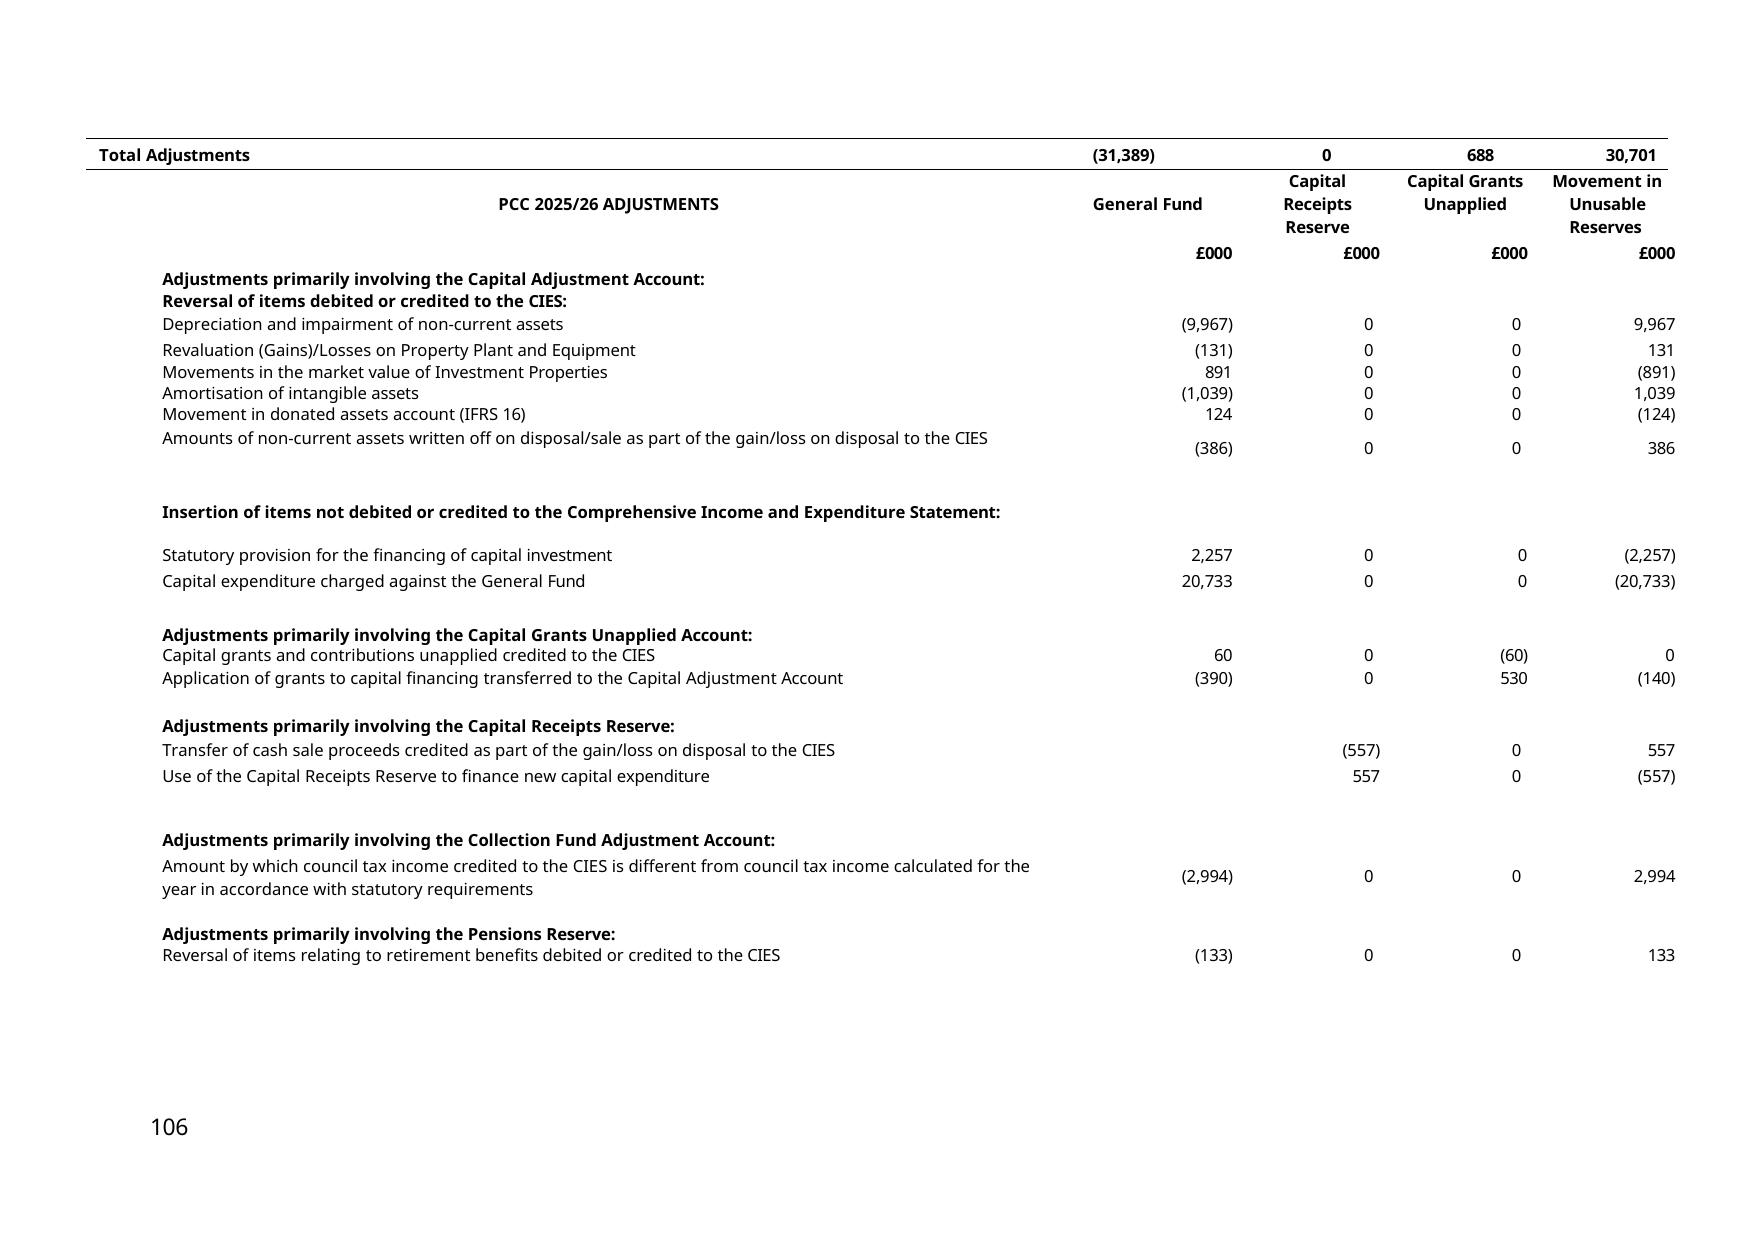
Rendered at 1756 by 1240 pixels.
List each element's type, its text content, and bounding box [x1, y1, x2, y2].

table_cell Revaluation (Gains)/Losses on Property Plant and Equipment [149, 336, 1065, 362]
table_header PCC 2025/26 ADJUSTMENTS [149, 170, 1065, 238]
table_cell 557 [1255, 761, 1399, 806]
table_cell [1065, 911, 1255, 946]
table_cell [1065, 761, 1255, 806]
table_cell Adjustments primarily involving the Collection Fund Adjustment Account: [149, 806, 1065, 852]
table_cell [1540, 911, 1687, 946]
table_cell (557) [1255, 739, 1399, 761]
table_cell Depreciation and impairment of non-current assets [149, 313, 1065, 336]
table_cell 0 [1255, 405, 1399, 426]
table_cell 0 [1255, 336, 1399, 362]
table_cell [1255, 608, 1399, 647]
table_cell (2,257) [1540, 543, 1687, 567]
table_cell (140) [1540, 667, 1687, 703]
table_cell 0 [1255, 852, 1399, 911]
table_cell (891) [1540, 362, 1687, 384]
table_cell £000 [1065, 238, 1255, 264]
table_cell 0 [1399, 739, 1540, 761]
table_cell [1540, 264, 1687, 290]
table_cell [1065, 703, 1255, 738]
table_cell [1255, 290, 1399, 313]
table_cell Movements in the market value of Investment Properties [149, 362, 1065, 384]
table_cell 0 [1540, 647, 1687, 667]
table_cell Amounts of non-current assets written off on disposal/sale as part of the gain/loss on disposal to the CIES [149, 426, 1065, 484]
table_cell (133) [1065, 946, 1255, 967]
table_cell 0 [1399, 405, 1540, 426]
table_cell (131) [1065, 336, 1255, 362]
table_cell Capital expenditure charged against the General Fund [149, 567, 1065, 608]
table_cell 2,257 [1065, 543, 1255, 567]
table_cell 891 [1065, 362, 1255, 384]
table_cell £000 [1399, 238, 1540, 264]
table_cell [1255, 264, 1399, 290]
table_cell 1,039 [1540, 385, 1687, 405]
table_cell 0 [1399, 336, 1540, 362]
table_cell Total Adjustments [86, 139, 984, 169]
table_cell [1399, 703, 1540, 738]
table_cell [1399, 485, 1540, 543]
table_cell [1255, 911, 1399, 946]
table_cell (2,994) [1065, 852, 1255, 911]
table_cell Transfer of cash sale proceeds credited as part of the gain/loss on disposal to the CIES [149, 739, 1065, 761]
table_cell (9,967) [1065, 313, 1255, 336]
table_cell Reversal of items debited or credited to the CIES: [149, 290, 1065, 313]
table_cell 688 [1345, 139, 1511, 169]
table_cell [1255, 485, 1399, 543]
table_cell [1540, 290, 1687, 313]
table_cell 0 [1255, 426, 1399, 484]
table_header Movement in Unusable Reserves [1540, 170, 1687, 238]
table_cell 530 [1399, 667, 1540, 703]
table_cell Insertion of items not debited or credited to the Comprehensive Income and Expenditure Statement: [149, 485, 1065, 543]
table_cell [1065, 739, 1255, 761]
table_cell (124) [1540, 405, 1687, 426]
table_cell [149, 238, 1065, 264]
table_cell [1399, 911, 1540, 946]
table_cell Adjustments primarily involving the Capital Grants Unapplied Account: [149, 608, 1065, 647]
table_cell [1065, 264, 1255, 290]
table_cell Adjustments primarily involving the Capital Adjustment Account: [149, 264, 1065, 290]
table_cell 0 [1399, 313, 1540, 336]
table_cell Amortisation of intangible assets [149, 385, 1065, 405]
table_cell £000 [1255, 238, 1399, 264]
table_cell 0 [1399, 362, 1540, 384]
table_cell Adjustments primarily involving the Capital Receipts Reserve: [149, 703, 1065, 738]
table_cell (31,389) [984, 139, 1167, 169]
table_header General Fund [1065, 170, 1255, 238]
table_cell 0 [1399, 946, 1540, 967]
table_cell 9,967 [1540, 313, 1687, 336]
table_cell Use of the Capital Receipts Reserve to finance new capital expenditure [149, 761, 1065, 806]
table_cell [1399, 290, 1540, 313]
table_cell [1399, 264, 1540, 290]
table_cell 0 [1399, 761, 1540, 806]
table_cell Capital grants and contributions unapplied credited to the CIES [149, 647, 1065, 667]
table_cell [1540, 485, 1687, 543]
table_cell (386) [1065, 426, 1255, 484]
table_cell 0 [1255, 567, 1399, 608]
table_cell 0 [1399, 385, 1540, 405]
table_cell [1540, 806, 1687, 852]
table_cell 20,733 [1065, 567, 1255, 608]
table_cell 0 [1399, 852, 1540, 911]
table_cell Movement in donated assets account (IFRS 16) [149, 405, 1065, 426]
table_cell (60) [1399, 647, 1540, 667]
table_cell 30,701 [1511, 139, 1668, 169]
table_cell 0 [1255, 385, 1399, 405]
table_cell 0 [1255, 543, 1399, 567]
table_cell Adjustments primarily involving the Pensions Reserve: [149, 911, 1065, 946]
table_cell 0 [1399, 543, 1540, 567]
table_cell Application of grants to capital financing transferred to the Capital Adjustment Account [149, 667, 1065, 703]
table_cell [1065, 290, 1255, 313]
table_cell (390) [1065, 667, 1255, 703]
table_cell 60 [1065, 647, 1255, 667]
table_cell 557 [1540, 739, 1687, 761]
table_cell [1255, 703, 1399, 738]
table_cell (20,733) [1540, 567, 1687, 608]
table_cell 133 [1540, 946, 1687, 967]
table_header Capital Grants Unapplied [1399, 170, 1540, 238]
table_cell [1065, 608, 1255, 647]
table_cell 2,994 [1540, 852, 1687, 911]
table_cell 386 [1540, 426, 1687, 484]
table_cell 0 [1255, 946, 1399, 967]
table_cell 0 [1399, 426, 1540, 484]
table_header Capital Receipts Reserve [1255, 170, 1399, 238]
table_cell [1255, 806, 1399, 852]
table_cell [1540, 608, 1687, 647]
table_cell [1399, 608, 1540, 647]
table_cell 0 [1255, 313, 1399, 336]
table_cell Reversal of items relating to retirement benefits debited or credited to the CIES [149, 946, 1065, 967]
table_cell 0 [1255, 647, 1399, 667]
table_cell 0 [1255, 667, 1399, 703]
table_cell 0 [1255, 362, 1399, 384]
table_cell [1065, 806, 1255, 852]
table_cell [1540, 703, 1687, 738]
table_cell £000 [1540, 238, 1687, 264]
table_cell 0 [1167, 139, 1345, 169]
table_cell Amount by which council tax income credited to the CIES is different from council tax income calculated for the year in accordance with statutory requirements [149, 852, 1065, 911]
table_cell [1399, 806, 1540, 852]
table_cell 131 [1540, 336, 1687, 362]
table_cell [1065, 485, 1255, 543]
table_cell 0 [1399, 567, 1540, 608]
table_cell (557) [1540, 761, 1687, 806]
table_cell (1,039) [1065, 385, 1255, 405]
table_cell 124 [1065, 405, 1255, 426]
table_cell Statutory provision for the financing of capital investment [149, 543, 1065, 567]
